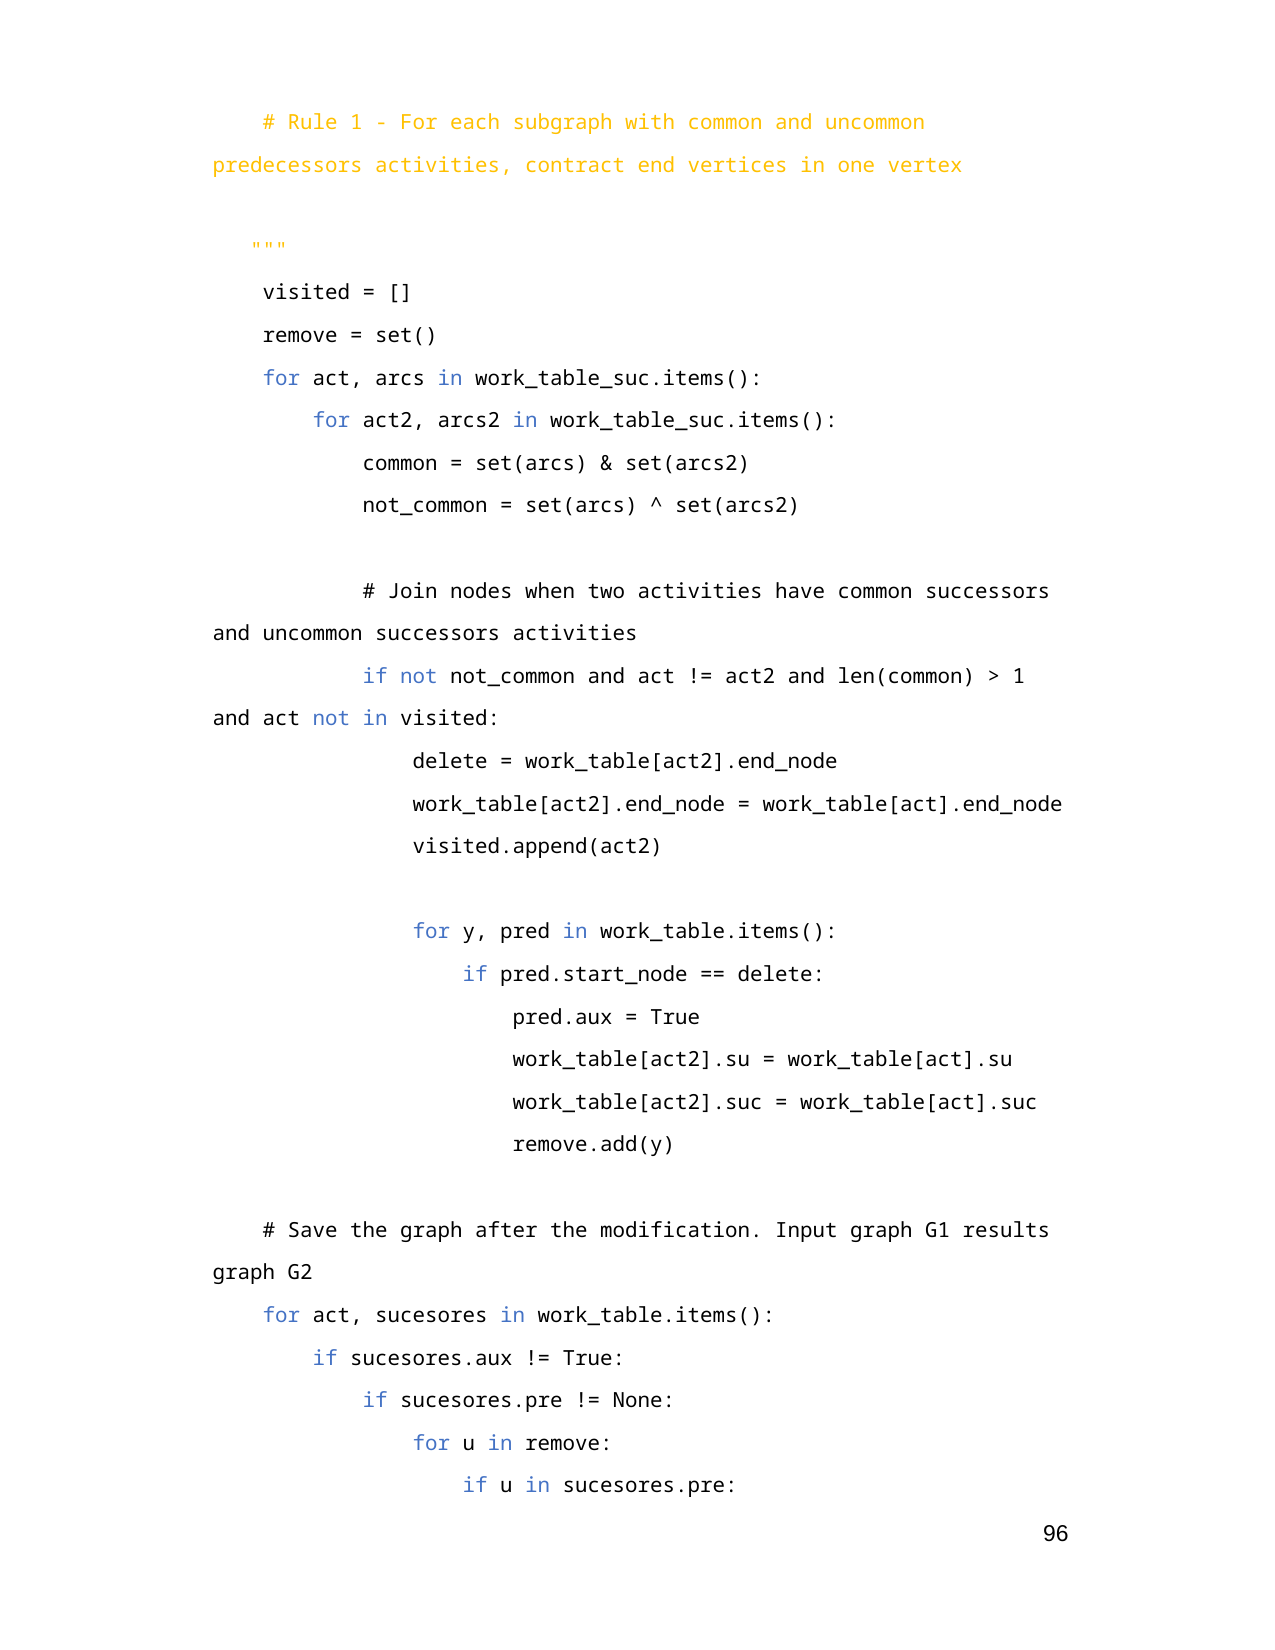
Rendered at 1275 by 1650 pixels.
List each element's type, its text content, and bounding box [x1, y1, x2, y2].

table_header # Rule 1 - For each subgraph with common and uncommon predecessors activities, contract end vertices in one vertex """ visited = [] remove = set() for act, arcs in work_table_suc.items(): for act2, arcs2 in work_table_suc.items(): common = set(arcs) & set(arcs2) not_common = set(arcs) ^ set(arcs2) # Join nodes when two activities have common successors and uncommon successors activities if not not_common and act != act2 and len(common) > 1 and act not in visited: delete = work_table[act2].end_node work_table[act2].end_node = work_table[act].end_node visited.append(act2) for y, pred in work_table.items(): if pred.start_node == delete: pred.aux = True work_table[act2].su = work_table[act].su work_table[act2].suc = work_table[act].suc remove.add(y) # Save the graph after the modification. Input graph G1 results graph G2 for act, sucesores in work_table.items(): if sucesores.aux != True: if sucesores.pre != None: for u in remove: if u in sucesores.pre: [207, 101, 1078, 1518]
